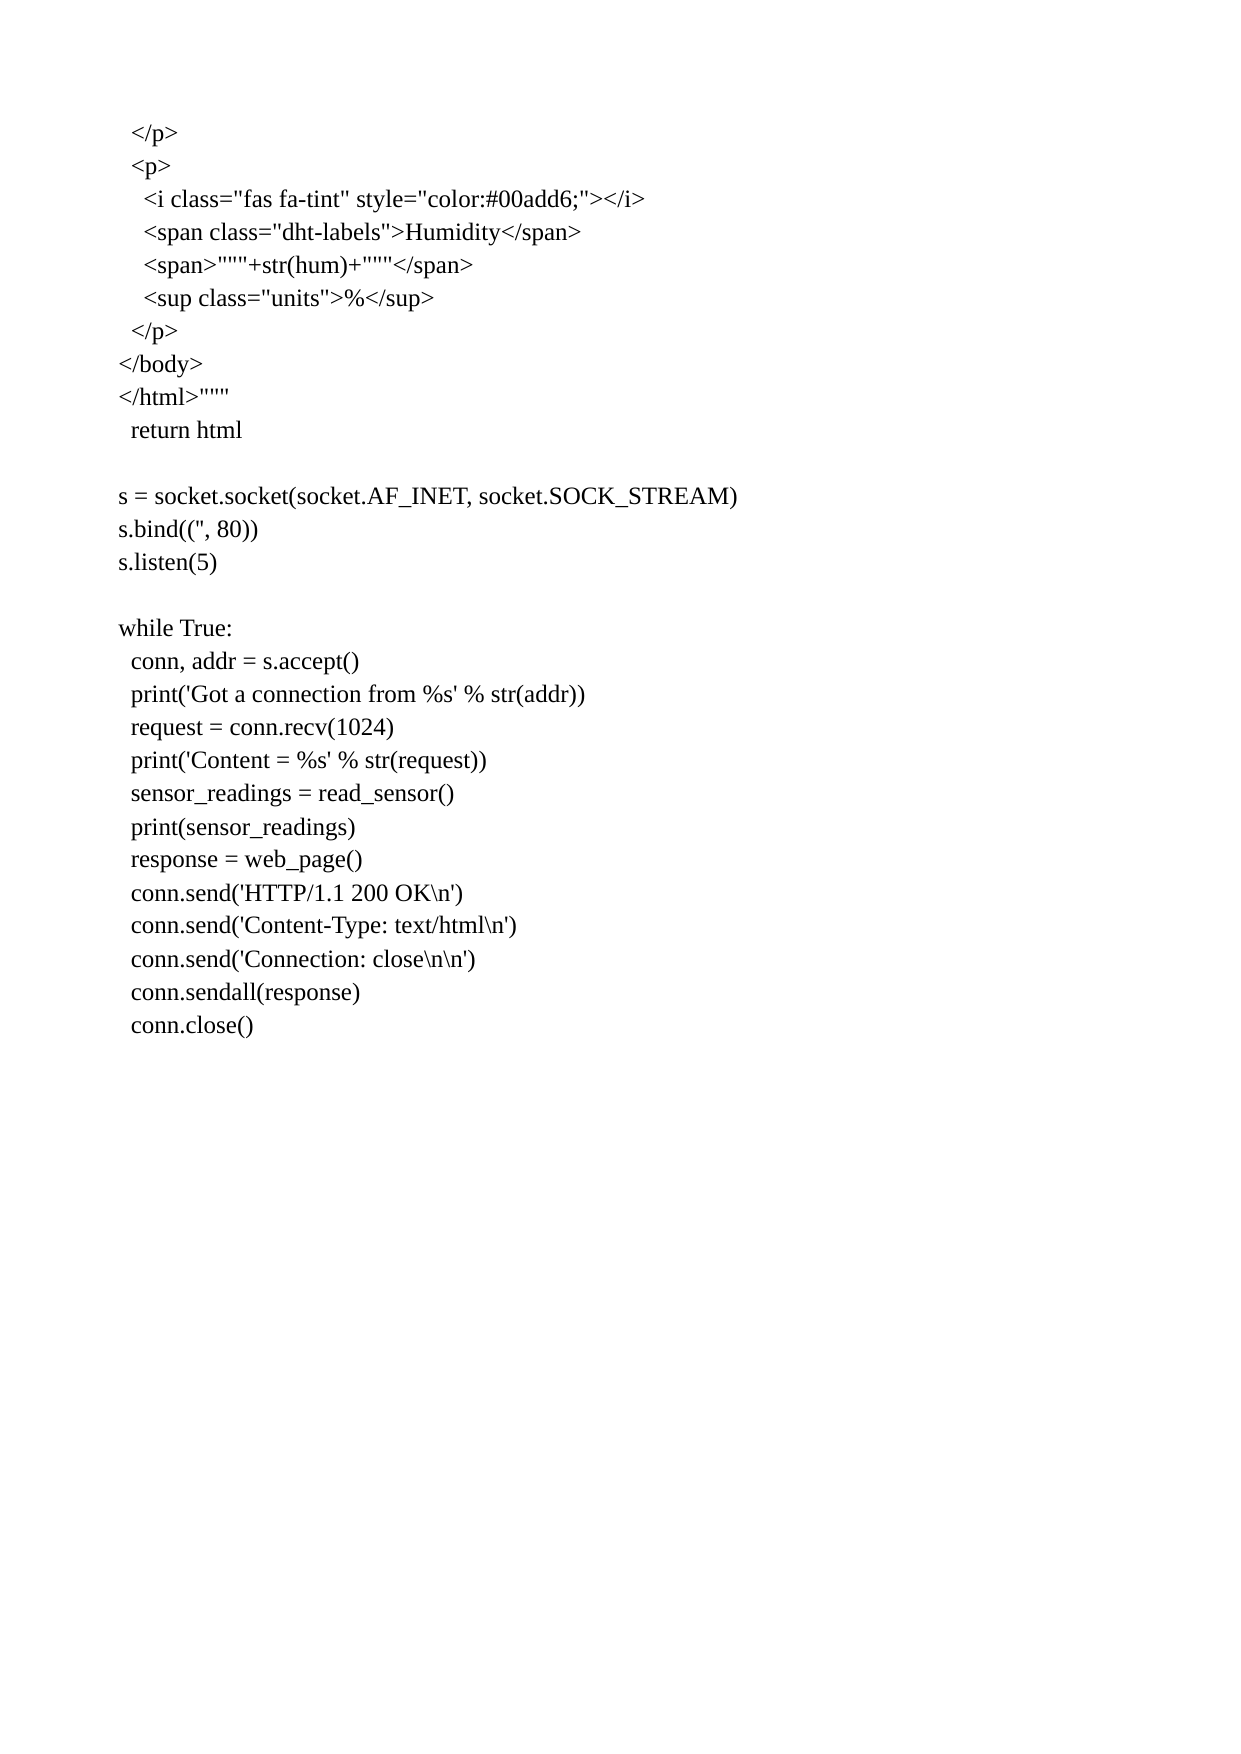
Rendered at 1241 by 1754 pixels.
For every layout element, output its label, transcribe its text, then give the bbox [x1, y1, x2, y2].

text print('Content = %s' % str(request)) [118, 746, 1122, 774]
text <p> [118, 151, 1122, 180]
text </p> [118, 316, 1122, 345]
text </html>""" [118, 382, 1122, 411]
text </body> [118, 349, 1122, 378]
text print('Got a connection from %s' % str(addr)) [118, 679, 1122, 708]
text conn, addr = s.accept() [118, 646, 1122, 675]
text print(sensor_readings) [118, 812, 1122, 840]
text return html [118, 415, 1122, 444]
text response = web_page() [118, 844, 1122, 873]
text </p> [118, 118, 1122, 147]
text sensor_readings = read_sensor() [118, 778, 1122, 807]
text <sup class="units">%</sup> [118, 283, 1122, 312]
text conn.send('Content-Type: text/html\n') [118, 911, 1122, 939]
text conn.send('HTTP/1.1 200 OK\n') [118, 878, 1122, 906]
text s.bind(('', 80)) [118, 514, 1122, 543]
text request = conn.recv(1024) [118, 712, 1122, 741]
text conn.close() [118, 1010, 1122, 1038]
text conn.send('Connection: close\n\n') [118, 944, 1122, 972]
text <span class="dht-labels">Humidity</span> [118, 217, 1122, 246]
text conn.sendall(response) [118, 977, 1122, 1005]
text s = socket.socket(socket.AF_INET, socket.SOCK_STREAM) [118, 481, 1122, 510]
text <span>"""+str(hum)+"""</span> [118, 250, 1122, 279]
text <i class="fas fa-tint" style="color:#00add6;"></i> [118, 184, 1122, 213]
text s.listen(5) [118, 547, 1122, 576]
text while True: [118, 613, 1122, 642]
